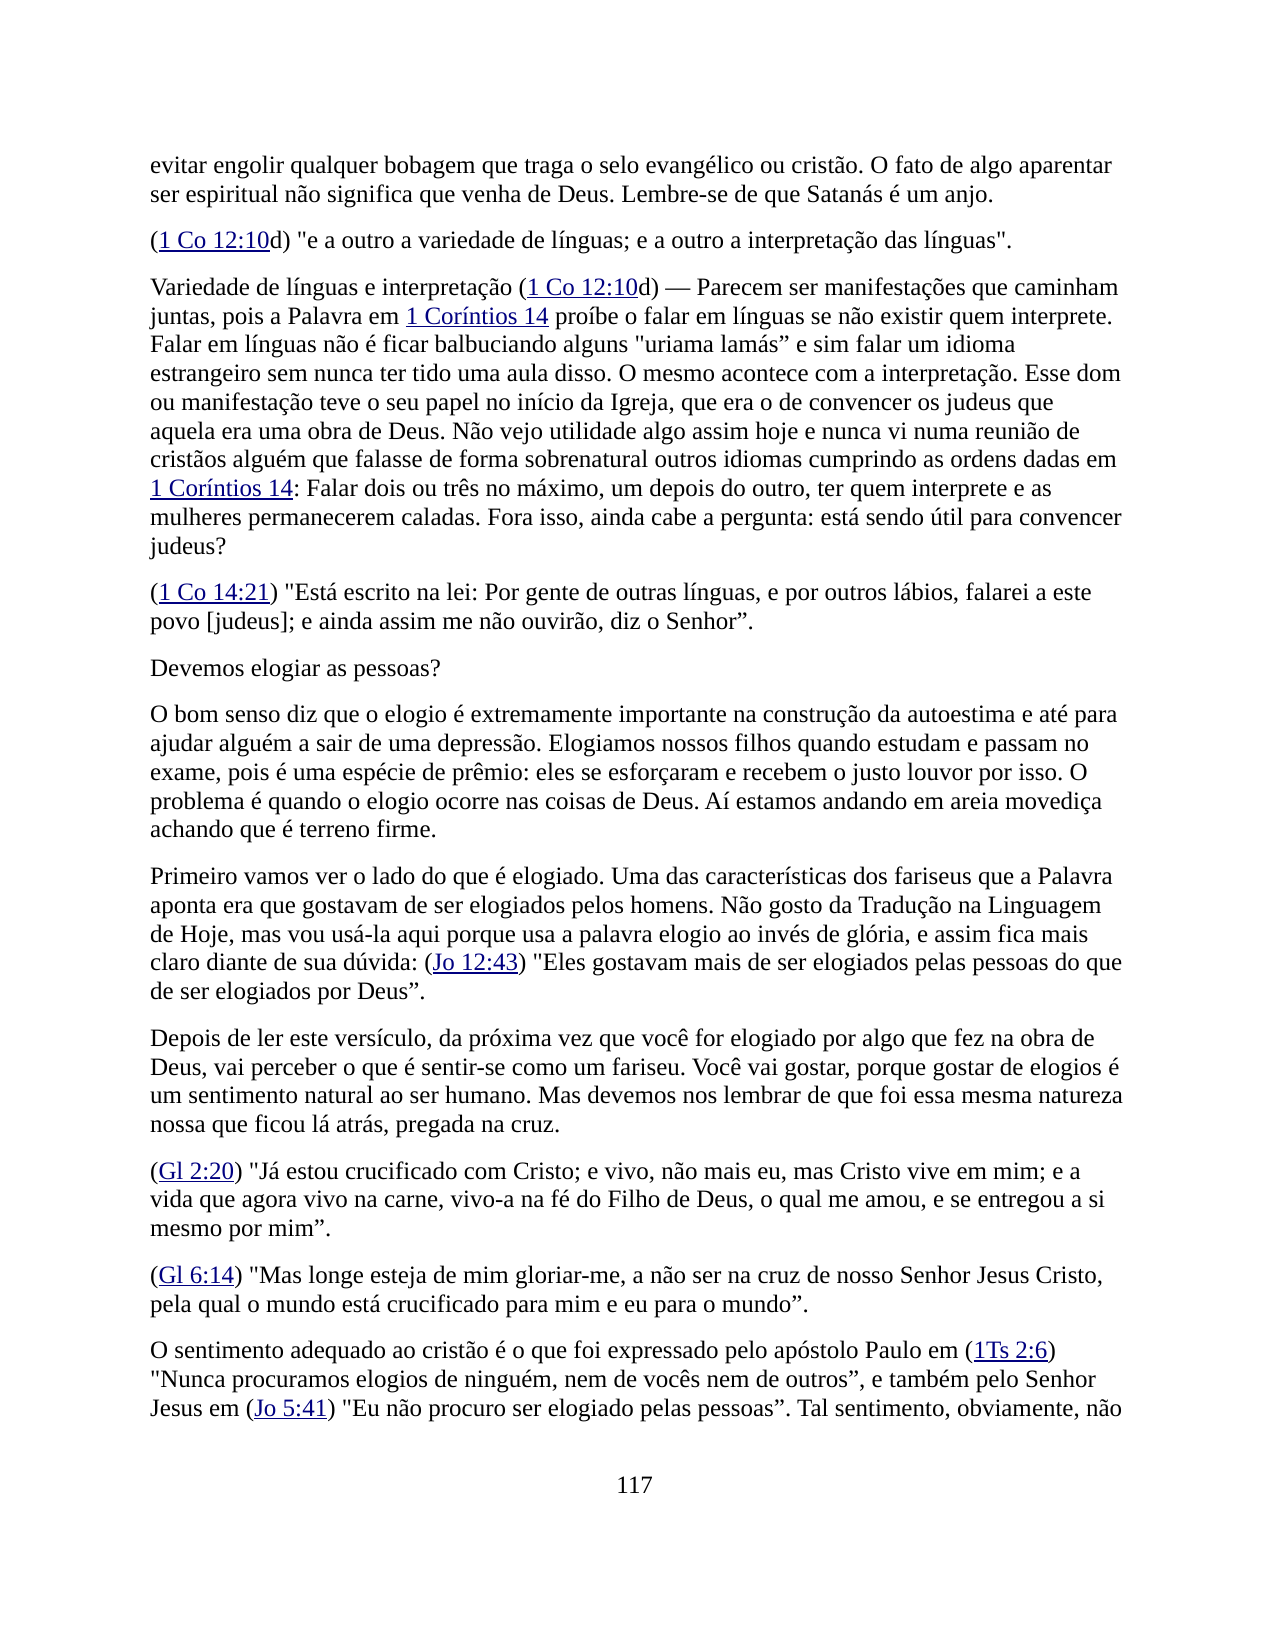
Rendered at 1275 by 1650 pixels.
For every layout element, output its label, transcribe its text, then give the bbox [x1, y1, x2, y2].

text Depois de ler este versículo, da próxima vez que você for elogiado por algo que fez na obra de Deus, vai perceber o que é sentir-se como um fariseu. Você vai gostar, porque gostar de elogios é um sentimento natural ao ser humano. Mas devemos nos lembrar de que foi essa mesma natureza nossa que ficou lá atrás, pregada na cruz. [150, 1023, 1125, 1138]
text (Gl 6:14) "Mas longe esteja de mim gloriar-me, a não ser na cruz de nosso Senhor Jesus Cristo, pela qual o mundo está crucificado para mim e eu para o mundo”. [150, 1260, 1125, 1317]
text O sentimento adequado ao cristão é o que foi expressado pelo apóstolo Paulo em (1Ts 2:6) "Nunca procuramos elogios de ninguém, nem de vocês nem de outros”, e também pelo Senhor Jesus em (Jo 5:41) "Eu não procuro ser elogiado pelas pessoas”. Tal sentimento, obviamente, não [150, 1335, 1125, 1422]
text Primeiro vamos ver o lado do que é elogiado. Uma das características dos fariseus que a Palavra aponta era que gostavam de ser elogiados pelos homens. Não gosto da Tradução na Linguagem de Hoje, mas vou usá-la aqui porque usa a palavra elogio ao invés de glória, e assim fica mais claro diante de sua dúvida: (Jo 12:43) "Eles gostavam mais de ser elogiados pelas pessoas do que de ser elogiados por Deus”. [150, 861, 1125, 1005]
text Devemos elogiar as pessoas? [150, 653, 1125, 682]
text Variedade de línguas e interpretação (1 Co 12:10d) — Parecem ser manifestações que caminham juntas, pois a Palavra em 1 Coríntios 14 proíbe o falar em línguas se não existir quem interprete. Falar em línguas não é ficar balbuciando alguns "uriama lamás” e sim falar um idioma estrangeiro sem nunca ter tido uma aula disso. O mesmo acontece com a interpretação. Esse dom ou manifestação teve o seu papel no início da Igreja, que era o de convencer os judeus que aquela era uma obra de Deus. Não vejo utilidade algo assim hoje e nunca vi numa reunião de cristãos alguém que falasse de forma sobrenatural outros idiomas cumprindo as ordens dadas em 1 Coríntios 14: Falar dois ou três no máximo, um depois do outro, ter quem interprete e as mulheres permanecerem caladas. Fora isso, ainda cabe a pergunta: está sendo útil para convencer judeus? [150, 272, 1125, 559]
text O bom senso diz que o elogio é extremamente importante na construção da autoestima e até para ajudar alguém a sair de uma depressão. Elogiamos nossos filhos quando estudam e passam no exame, pois é uma espécie de prêmio: eles se esforçaram e recebem o justo louvor por isso. O problema é quando o elogio ocorre nas coisas de Deus. Aí estamos andando em areia movediça achando que é terreno firme. [150, 699, 1125, 843]
text (1 Co 12:10d) "e a outro a variedade de línguas; e a outro a interpretação das línguas". [150, 225, 1125, 254]
text (Gl 2:20) "Já estou crucificado com Cristo; e vivo, não mais eu, mas Cristo vive em mim; e a vida que agora vivo na carne, vivo-a na fé do Filho de Deus, o qual me amou, e se entregou a si mesmo por mim”. [150, 1156, 1125, 1242]
text (1 Co 14:21) "Está escrito na lei: Por gente de outras línguas, e por outros lábios, falarei a este povo [judeus]; e ainda assim me não ouvirão, diz o Senhor”. [150, 577, 1125, 635]
text evitar engolir qualquer bobagem que traga o selo evangélico ou cristão. O fato de algo aparentar ser espiritual não significa que venha de Deus. Lembre-se de que Satanás é um anjo. [150, 150, 1125, 207]
